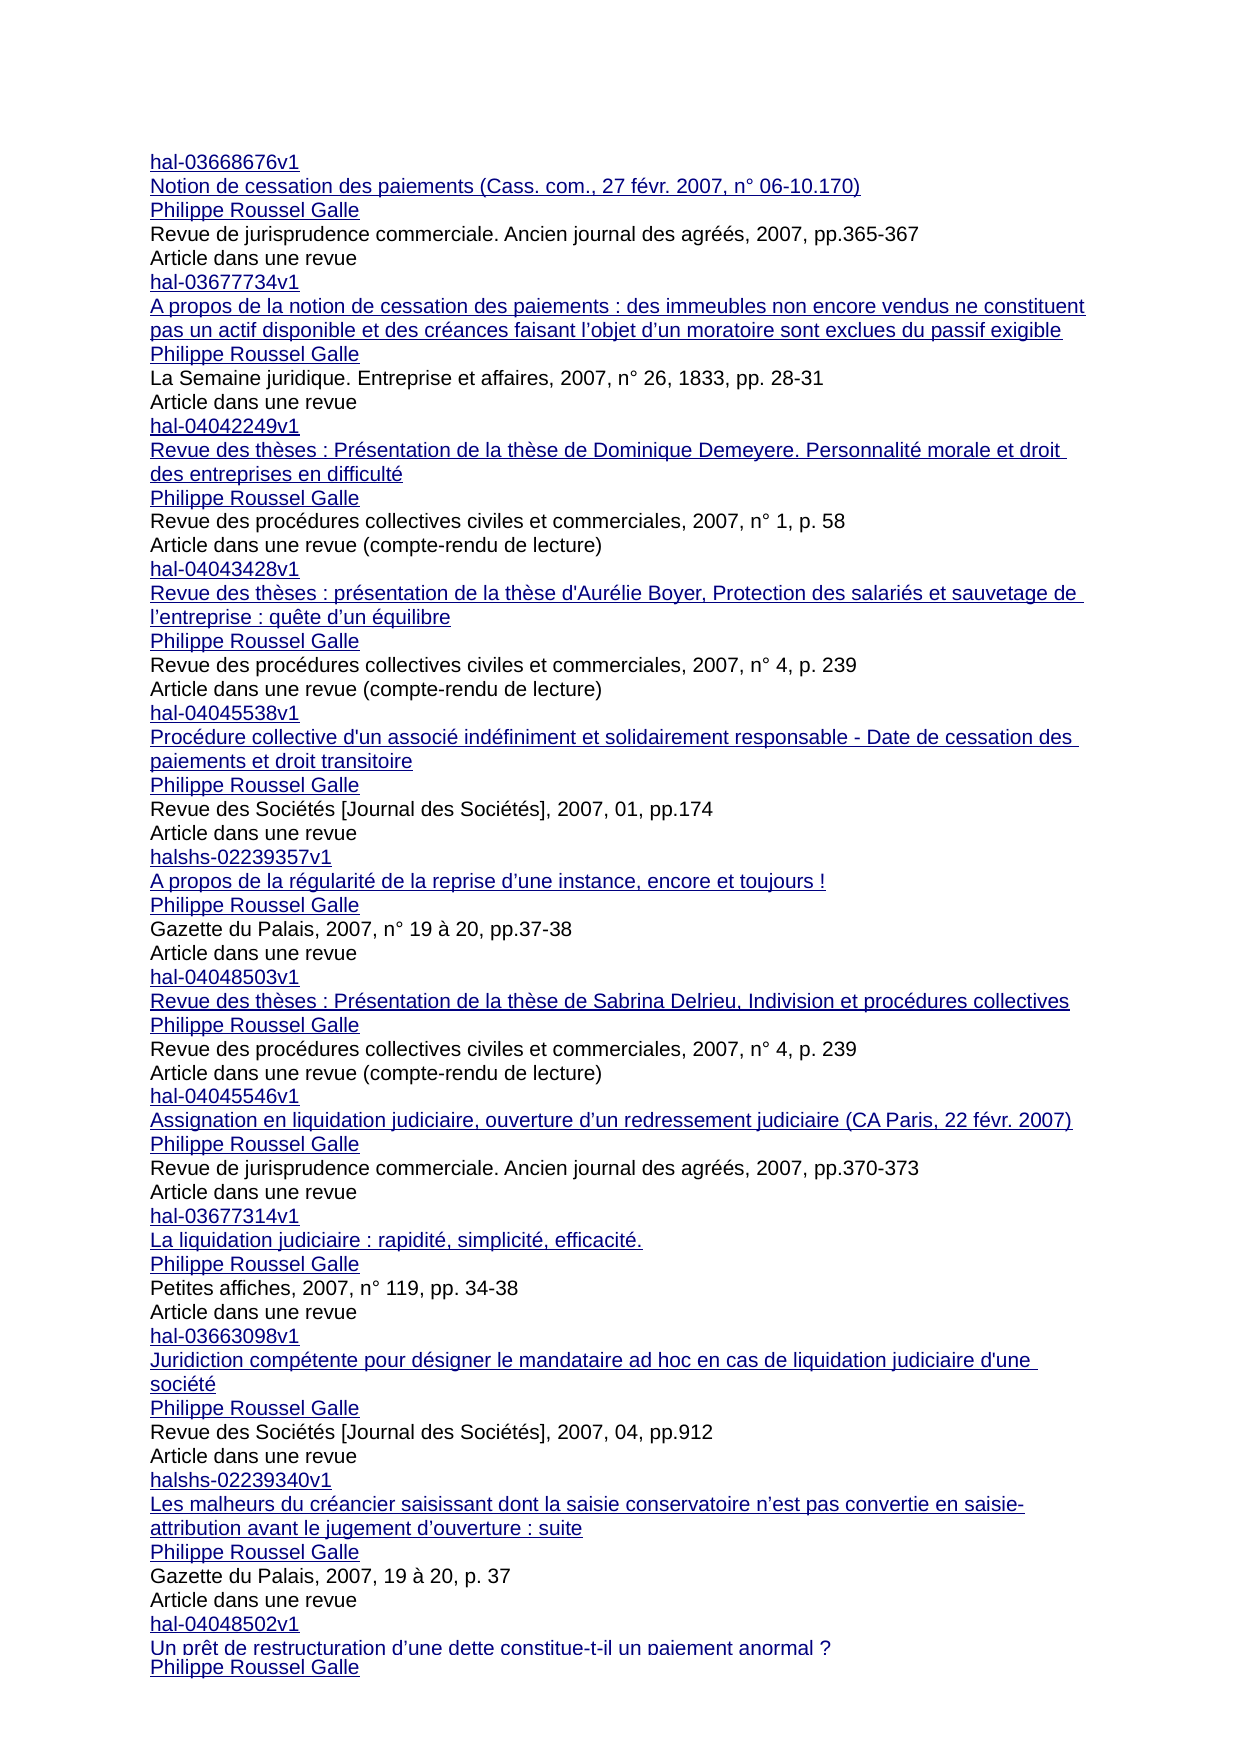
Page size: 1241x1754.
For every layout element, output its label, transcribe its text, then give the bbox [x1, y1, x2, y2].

table_cell Procédure collective d'un associé indéfiniment et solidairement responsable - Date de cessation des paiements et droit transitoire Philippe Roussel Galle Revue des Sociétés [Journal des Sociétés], 2007, 01, pp.174 Article dans une revue halshs-02239357v1 [150, 725, 1090, 869]
table_cell Revue des thèses : Présentation de la thèse de Sabrina Delrieu, Indivision et procédures collectives Philippe Roussel Galle Revue des procédures collectives civiles et commerciales, 2007, n° 4, p. 239 Article dans une revue (compte-rendu de lecture) hal-04045546v1 [150, 989, 1090, 1108]
table_cell A propos de la régularité de la reprise d’une instance, encore et toujours ! Philippe Roussel Galle Gazette du Palais, 2007, n° 19 à 20, pp.37-38 Article dans une revue hal-04048503v1 [150, 869, 1090, 988]
table_cell A propos de la notion de cessation des paiements : des immeubles non encore vendus ne constituent pas un actif disponible et des créances faisant l’objet d’un moratoire sont exclues du passif exigible Philippe Roussel Galle La Semaine juridique. Entreprise et affaires, 2007, n° 26, 1833, pp. 28-31 Article dans une revue hal-04042249v1 [150, 294, 1090, 437]
table_cell Les malheurs du créancier saisissant dont la saisie conservatoire n’est pas convertie en saisie-attribution avant le jugement d’ouverture : suite Philippe Roussel Galle Gazette du Palais, 2007, 19 à 20, p. 37 Article dans une revue hal-04048502v1 [150, 1492, 1090, 1635]
table_cell La liquidation judiciaire : rapidité, simplicité, efficacité. Philippe Roussel Galle Petites affiches, 2007, n° 119, pp. 34-38 Article dans une revue hal-03663098v1 [150, 1228, 1090, 1348]
table_cell Revue des thèses : Présentation de la thèse de Dominique Demeyere. Personnalité morale et droit des entreprises en difficulté Philippe Roussel Galle Revue des procédures collectives civiles et commerciales, 2007, n° 1, p. 58 Article dans une revue (compte-rendu de lecture) hal-04043428v1 [150, 438, 1090, 581]
table_cell Assignation en liquidation judiciaire, ouverture d’un redressement judiciaire (CA Paris, 22 févr. 2007) Philippe Roussel Galle Revue de jurisprudence commerciale. Ancien journal des agréés, 2007, pp.370-373 Article dans une revue hal-03677314v1 [150, 1108, 1090, 1228]
table_cell hal-03668676v1 [150, 150, 1090, 174]
table_cell Revue des thèses : présentation de la thèse d'Aurélie Boyer, Protection des salariés et sauvetage de l’entreprise : quête d’un équilibre Philippe Roussel Galle Revue des procédures collectives civiles et commerciales, 2007, n° 4, p. 239 Article dans une revue (compte-rendu de lecture) hal-04045538v1 [150, 581, 1090, 725]
table_cell Notion de cessation des paiements (Cass. com., 27 févr. 2007, n° 06-10.170) Philippe Roussel Galle Revue de jurisprudence commerciale. Ancien journal des agréés, 2007, pp.365-367 Article dans une revue hal-03677734v1 [150, 174, 1090, 294]
table_cell Juridiction compétente pour désigner le mandataire ad hoc en cas de liquidation judiciaire d'une société Philippe Roussel Galle Revue des Sociétés [Journal des Sociétés], 2007, 04, pp.912 Article dans une revue halshs-02239340v1 [150, 1348, 1090, 1492]
table_cell Un prêt de restructuration d’une dette constitue-t-il un paiement anormal ? Philippe Roussel Galle [150, 1635, 1090, 1679]
